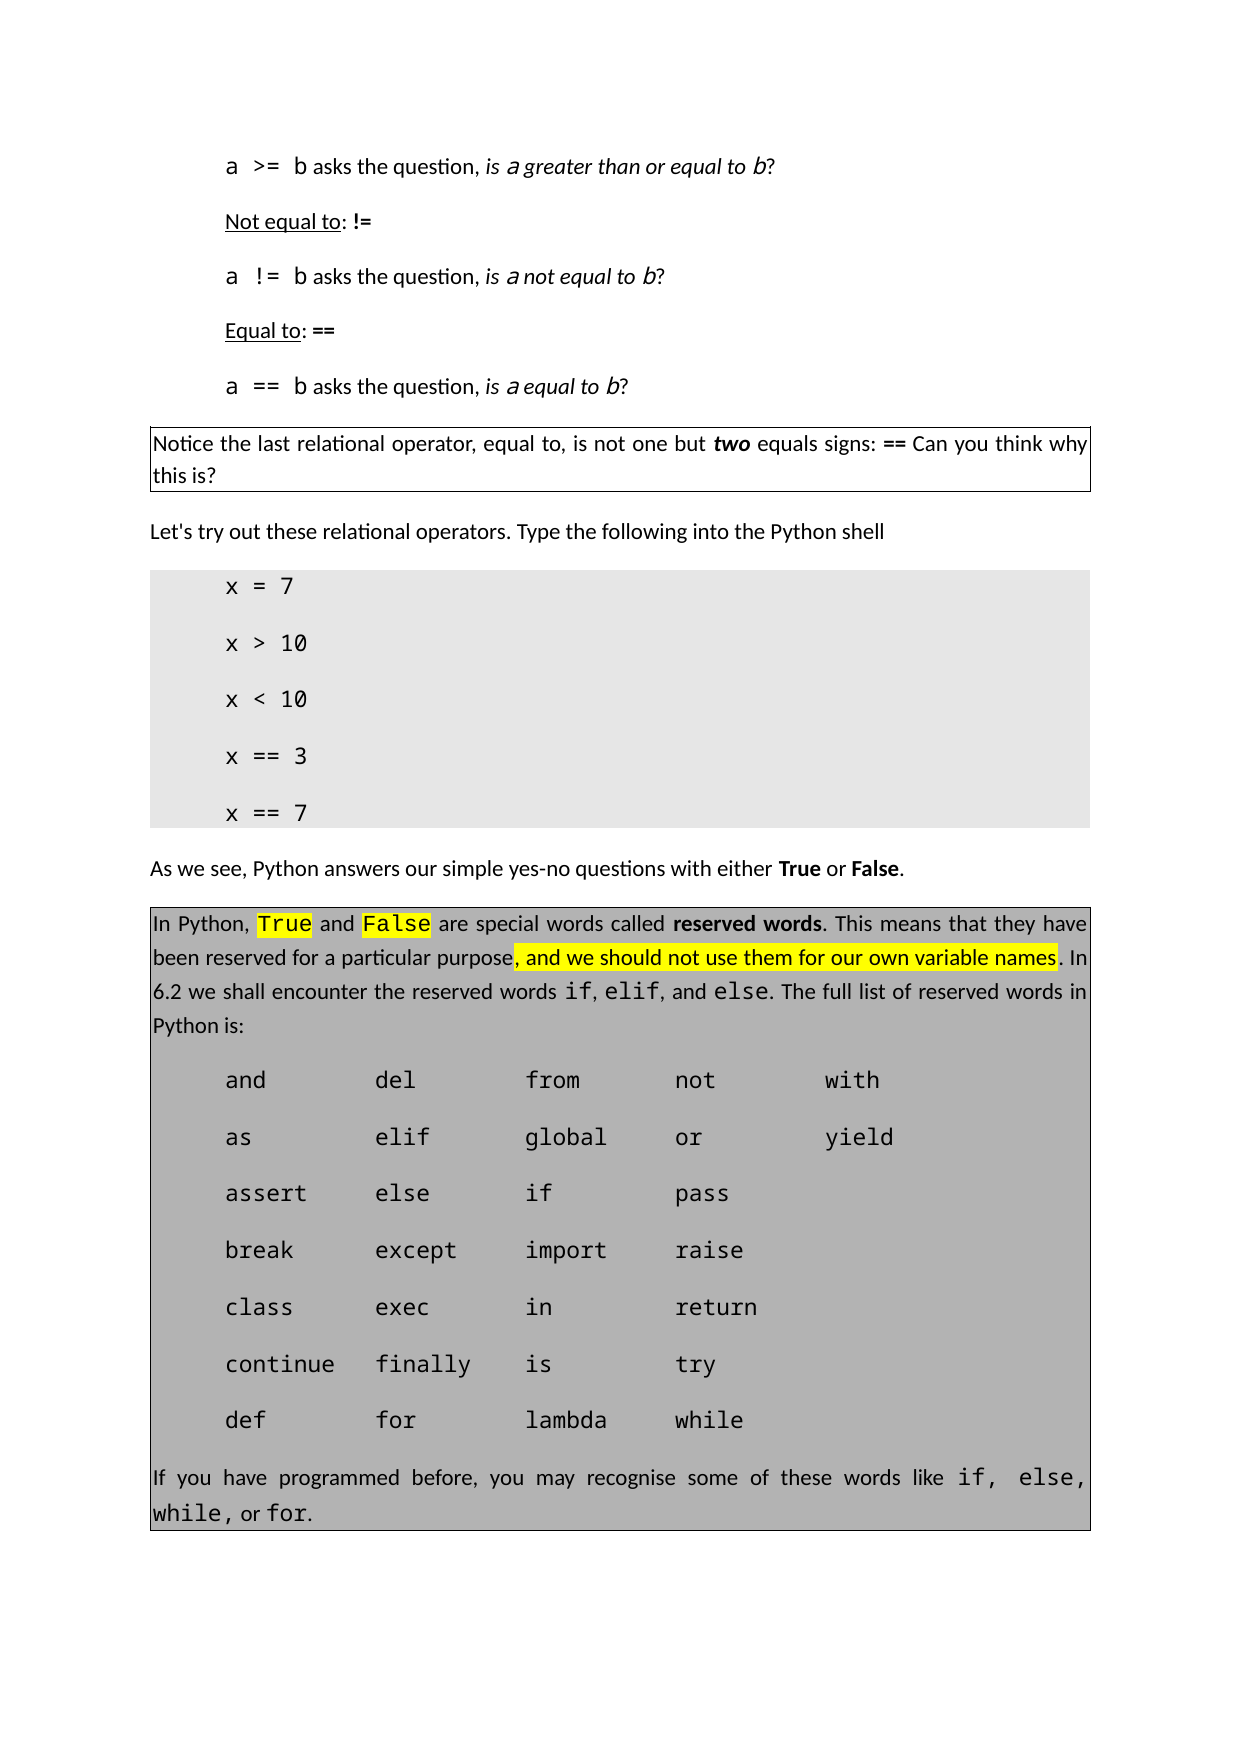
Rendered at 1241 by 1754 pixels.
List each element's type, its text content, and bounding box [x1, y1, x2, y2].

text Let's try out these relational operators. Type the following into the Python shell [150, 517, 1090, 545]
text continue finally is try [151, 1345, 1090, 1379]
text assert else if pass [151, 1175, 1090, 1208]
text x == 7 [150, 797, 1090, 828]
text x > 10 [150, 627, 1090, 658]
text If you have programmed before, you may recognise some of these words like if, else, while, or for. [151, 1458, 1090, 1530]
text As we see, Python answers our simple yes-no questions with either True or False. [150, 854, 1090, 882]
text as elif global or yield [151, 1118, 1090, 1152]
text x == 3 [150, 740, 1090, 771]
text Notice the last relational operator, equal to, is not one but two equals signs: == Can you think why this is? [151, 428, 1090, 491]
text a != b asks the question, is a not equal to b? [150, 260, 1090, 291]
text x = 7 [150, 570, 1090, 601]
text def for lambda while [151, 1402, 1090, 1436]
text x < 10 [150, 683, 1090, 714]
text a == b asks the question, is a equal to b? [150, 369, 1090, 401]
text and del from not with [151, 1061, 1090, 1095]
text class exec in return [151, 1288, 1090, 1322]
text Not equal to: != [150, 207, 1090, 235]
text break except import raise [151, 1231, 1090, 1265]
text a >= b asks the question, is a greater than or equal to b? [150, 150, 1090, 181]
text Equal to: == [150, 317, 1090, 344]
text In Python, True and False are special words called reserved words. This means that they have been reserved for a particular purpose, and we should not use them for our own variable names. In 6.2 we shall encounter the reserved words if, elif, and else. The full list of reserved words in Python is: [151, 908, 1090, 1039]
